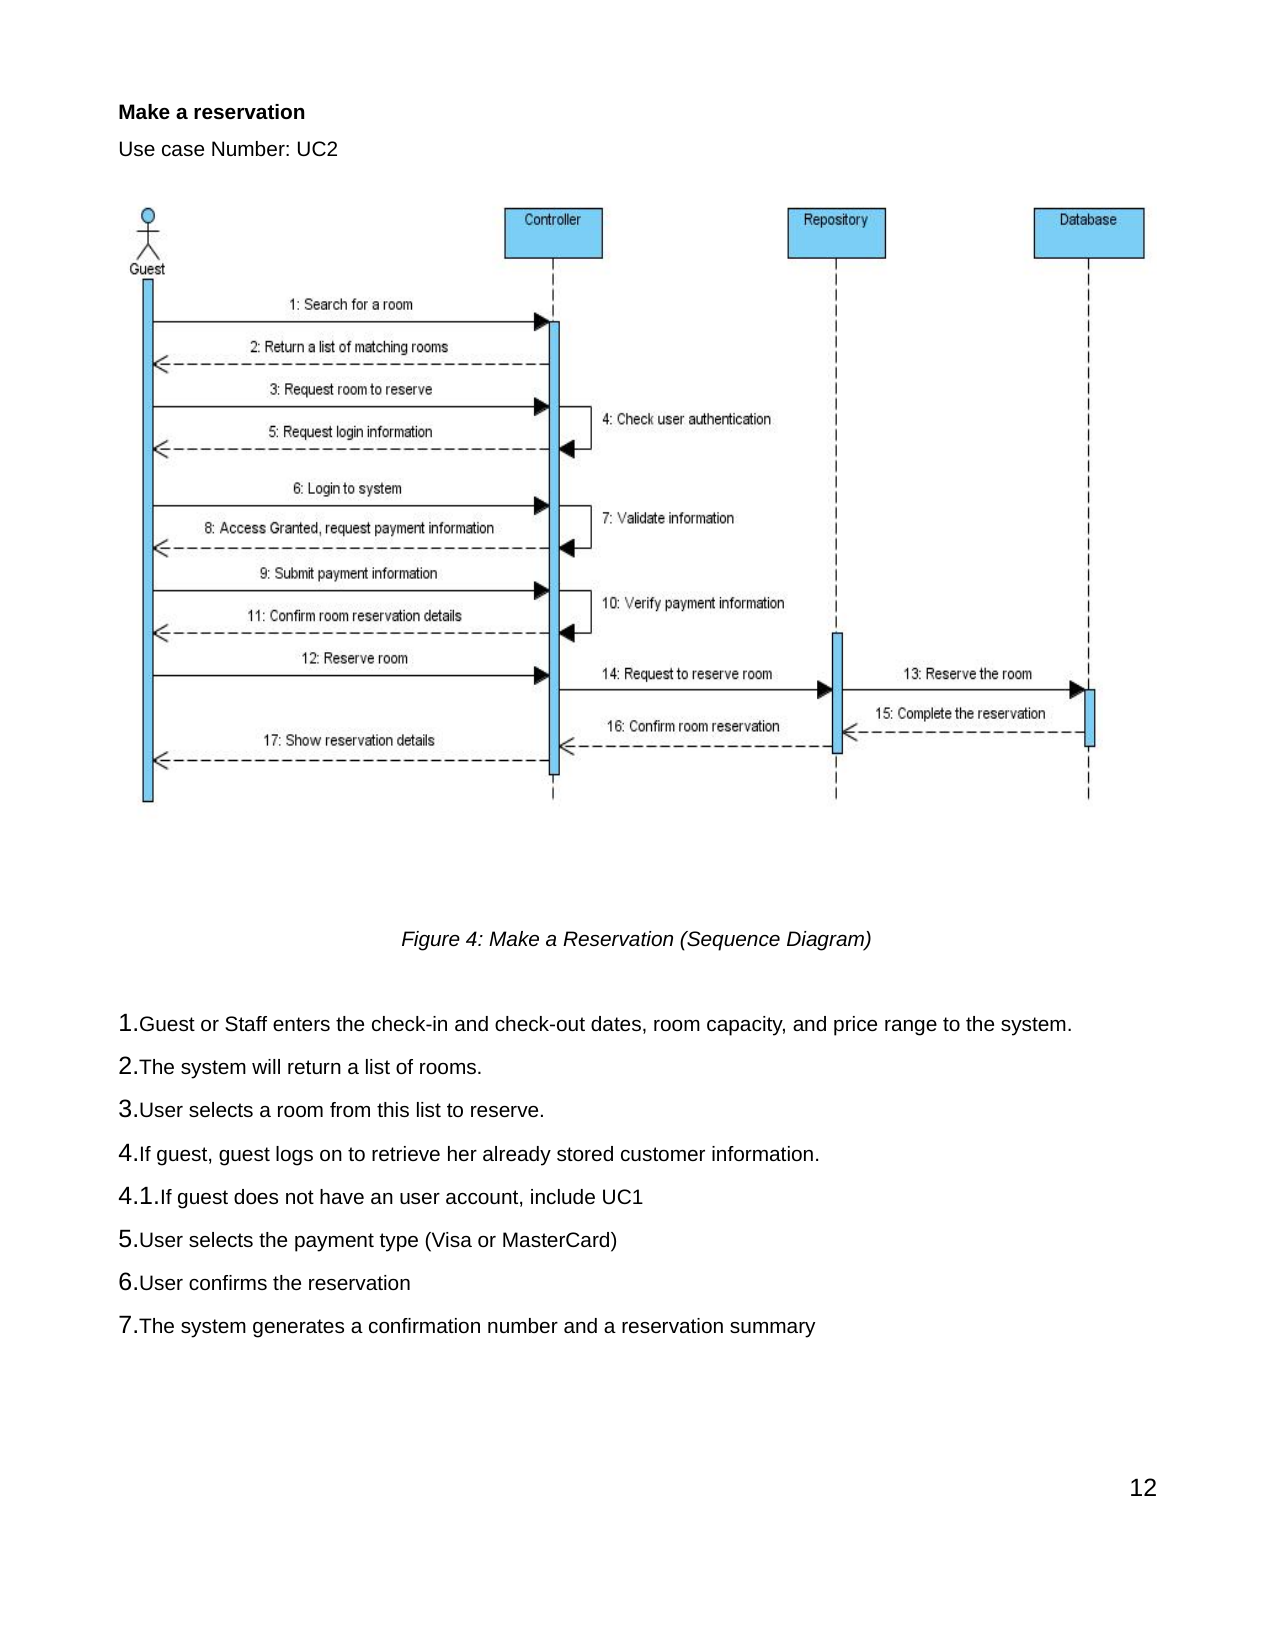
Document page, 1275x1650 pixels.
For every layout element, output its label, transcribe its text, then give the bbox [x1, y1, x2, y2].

list User confirms the reservation [118, 1267, 1157, 1296]
subtitle Make a reservation [118, 100, 1157, 124]
list If guest, guest logs on to retrieve her already stored customer information. [118, 1138, 1157, 1166]
text Figure 4: Make a Reservation (Sequence Diagram) [118, 927, 1157, 951]
list If guest does not have an user account, include UC1 [118, 1181, 1157, 1209]
list Guest or Staff enters the check-in and check-out dates, room capacity, and price range to the system. [118, 1008, 1157, 1037]
list The system will return a list of rooms. [118, 1051, 1157, 1080]
list User selects a room from this list to reserve. [118, 1094, 1157, 1123]
list User selects the payment type (Visa or MasterCard) [118, 1224, 1157, 1253]
picture [118, 185, 1157, 927]
list The system generates a confirmation number and a reservation summary [118, 1310, 1157, 1339]
text Use case Number: UC2 [118, 136, 1157, 160]
